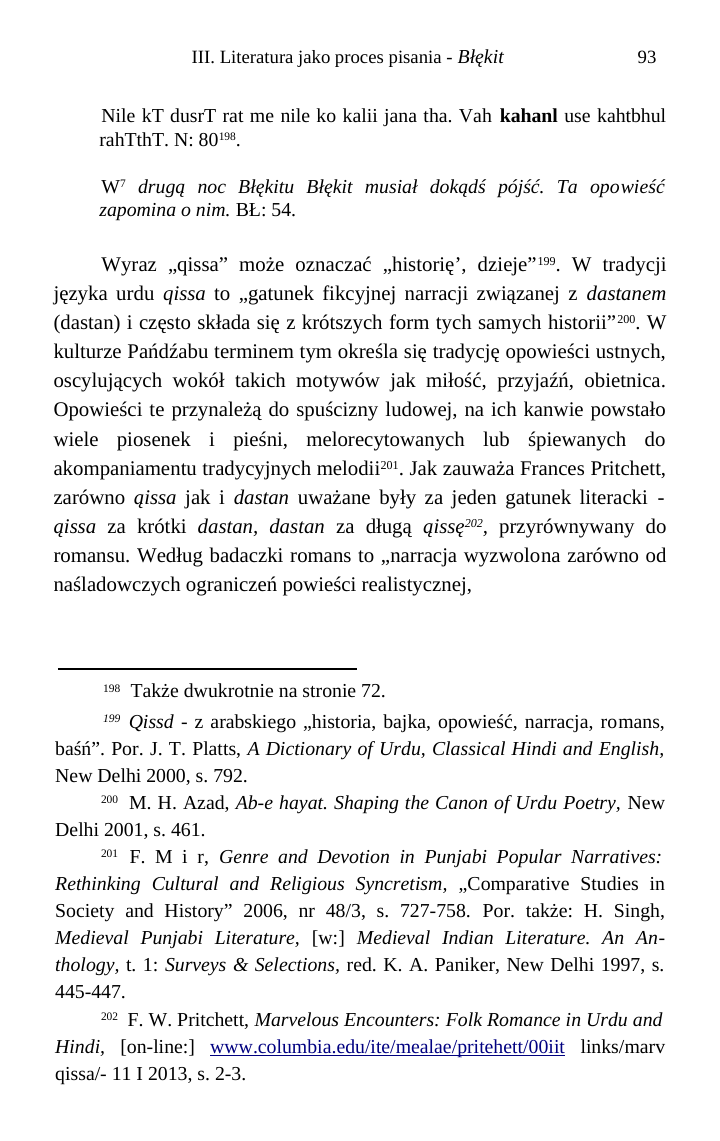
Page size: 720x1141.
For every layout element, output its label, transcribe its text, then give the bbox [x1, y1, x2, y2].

text 198 Także dwukrotnie na stronie 72. [55, 679, 665, 702]
text 93 [637, 46, 661, 67]
text III. Literatura jako proces pisania - Błękit [191, 45, 527, 68]
text Nile kT dusrT rat me nile ko kalii jana tha. Vah kahanl use kahtbhul rahTthT. N: 80198. [99, 104, 666, 151]
text Wyraz „qissa” może oznaczać „historię’, dzieje”199. W tra­dycji języka urdu qissa to „gatunek fikcyjnej narracji związanej z dastanem (dastan) i często składa się z krótszych form tych samych historii”200. W kulturze Pańdźabu terminem tym określa się tradycję opowieści ustnych, oscylujących wokół takich mo­tywów jak miłość, przyjaźń, obietnica. Opowieści te przynależą do spuścizny ludowej, na ich kanwie powstało wiele piosenek i pieśni, melorecytowanych lub śpiewanych do akompaniamentu tradycyjnych melodii201. Jak zauważa Frances Pritchett, zarówno ąissa jak i dastan uważane były za jeden gatunek literacki - ąissa za krótki dastan, dastan za długą ąissę202, przyrównywa­ny do romansu. Według badaczki romans to „narracja wyzwolo­na zarówno od naśladowczych ograniczeń powieści realistycznej, [53, 252, 666, 596]
text 200 M. H. Azad, Ab-e hayat. Shaping the Canon of Urdu Poetry, New Delhi 2001, s. 461. [55, 791, 665, 838]
text 201 F. M i r, Genre and Devotion in Punjabi Popular Narratives: Rethinking Cultural and Religious Syncretism, „Comparative Studies in Society and History” 2006, nr 48/3, s. 727-758. Por. także: H. Singh, Medieval Punjabi Literature, [w:] Medieval Indian Literature. An An­thology, t. 1: Surveys & Selections, red. K. A. Paniker, New Delhi 1997, s. 445-447. [55, 845, 665, 1001]
text W7 drugą noc Błękitu Błękit musiał dokądś pójść. Ta opo­wieść zapomina o nim. BŁ: 54. [99, 175, 666, 221]
text 202 F. W. Pritchett, Marvelous Encounters: Folk Romance in Urdu and Hindi, [on-line:] www.columbia.edu/ite/mealae/pritehett/00iit links/marv qissa/- 11 I 2013, s. 2-3. [55, 1008, 665, 1085]
text 199 Qissd - z arabskiego „historia, bajka, opowieść, narracja, ro­mans, baśń”. Por. J. T. Platts, A Dictionary of Urdu, Classical Hindi and English, New Delhi 2000, s. 792. [55, 710, 665, 787]
